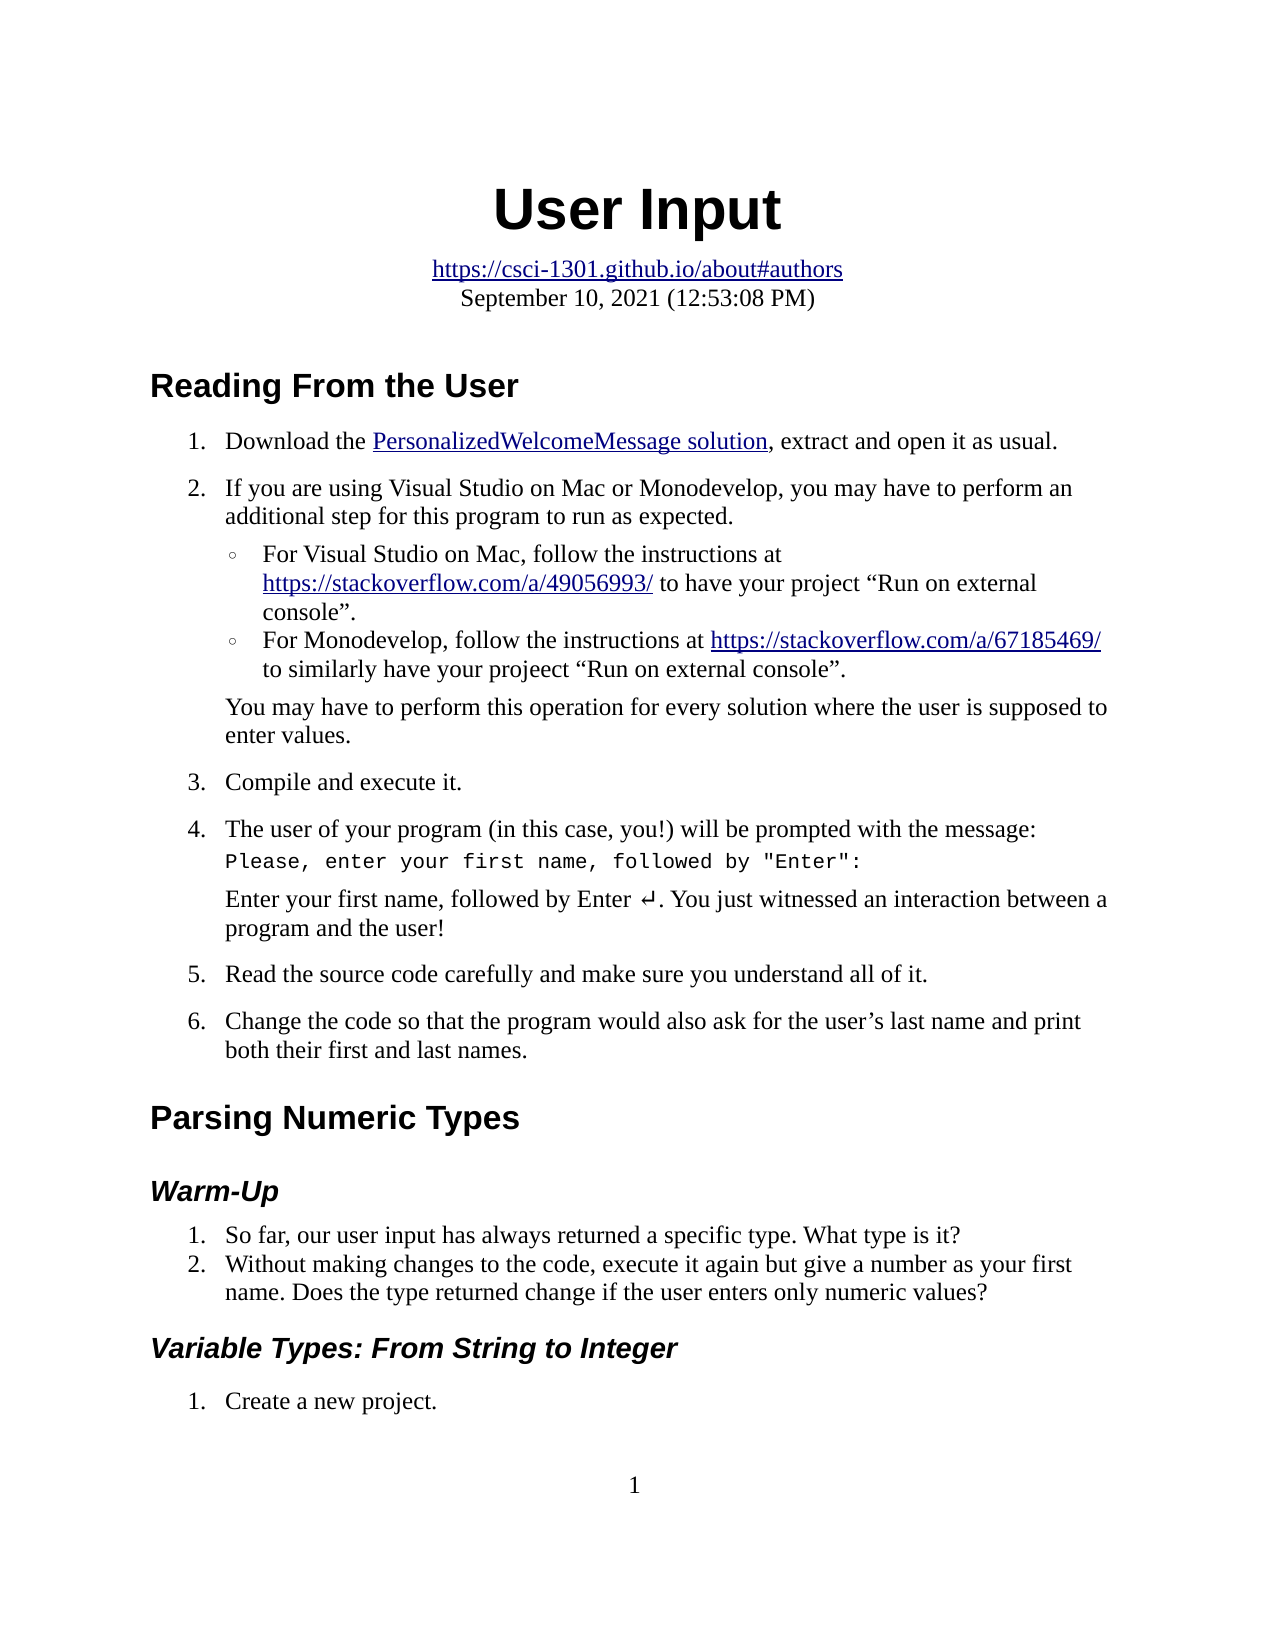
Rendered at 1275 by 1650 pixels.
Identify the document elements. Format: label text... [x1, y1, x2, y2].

list Please, enter your first name, followed by "Enter": [187, 852, 1125, 875]
subtitle Reading From the User [150, 366, 1125, 404]
list For Monodevelop, follow the instructions at https://stackoverflow.com/a/67185469/ to similarly have your projeect “Run on external console”. [225, 625, 1125, 683]
list Download the PersonalizedWelcomeMessage solution, extract and open it as usual. [187, 426, 1125, 455]
list The user of your program (in this case, you!) will be prompted with the message: [187, 814, 1125, 843]
list If you are using Visual Studio on Mac or Monodevelop, you may have to perform an additional step for this program to run as expected. [187, 473, 1125, 530]
subtitle Variable Types: From String to Integer [150, 1331, 1125, 1365]
list Create a new project. [187, 1386, 1125, 1415]
list You may have to perform this operation for every solution where the user is supposed to enter values. [187, 692, 1125, 749]
list Read the source code carefully and make sure you understand all of it. [187, 959, 1125, 988]
text September 10, 2021 (12:53:08 PM) [150, 283, 1125, 312]
text https://csci-1301.github.io/about#authors [150, 254, 1125, 283]
list For Visual Studio on Mac, follow the instructions at https://stackoverflow.com/a/49056993/ to have your project “Run on external console”. [225, 539, 1125, 625]
list Compile and execute it. [187, 767, 1125, 796]
list Without making changes to the code, execute it again but give a number as your first name. Does the type returned change if the user enters only numeric values? [187, 1249, 1125, 1306]
list So far, our user input has always returned a specific type. What type is it? [187, 1220, 1125, 1249]
subtitle Warm-Up [150, 1174, 1125, 1207]
subtitle Parsing Numeric Types [150, 1098, 1125, 1136]
list Enter your first name, followed by Enter ↵. You just witnessed an interaction between a program and the user! [187, 884, 1125, 942]
title User Input [150, 175, 1125, 242]
list Change the code so that the program would also ask for the user’s last name and print both their first and last names. [187, 1006, 1125, 1064]
